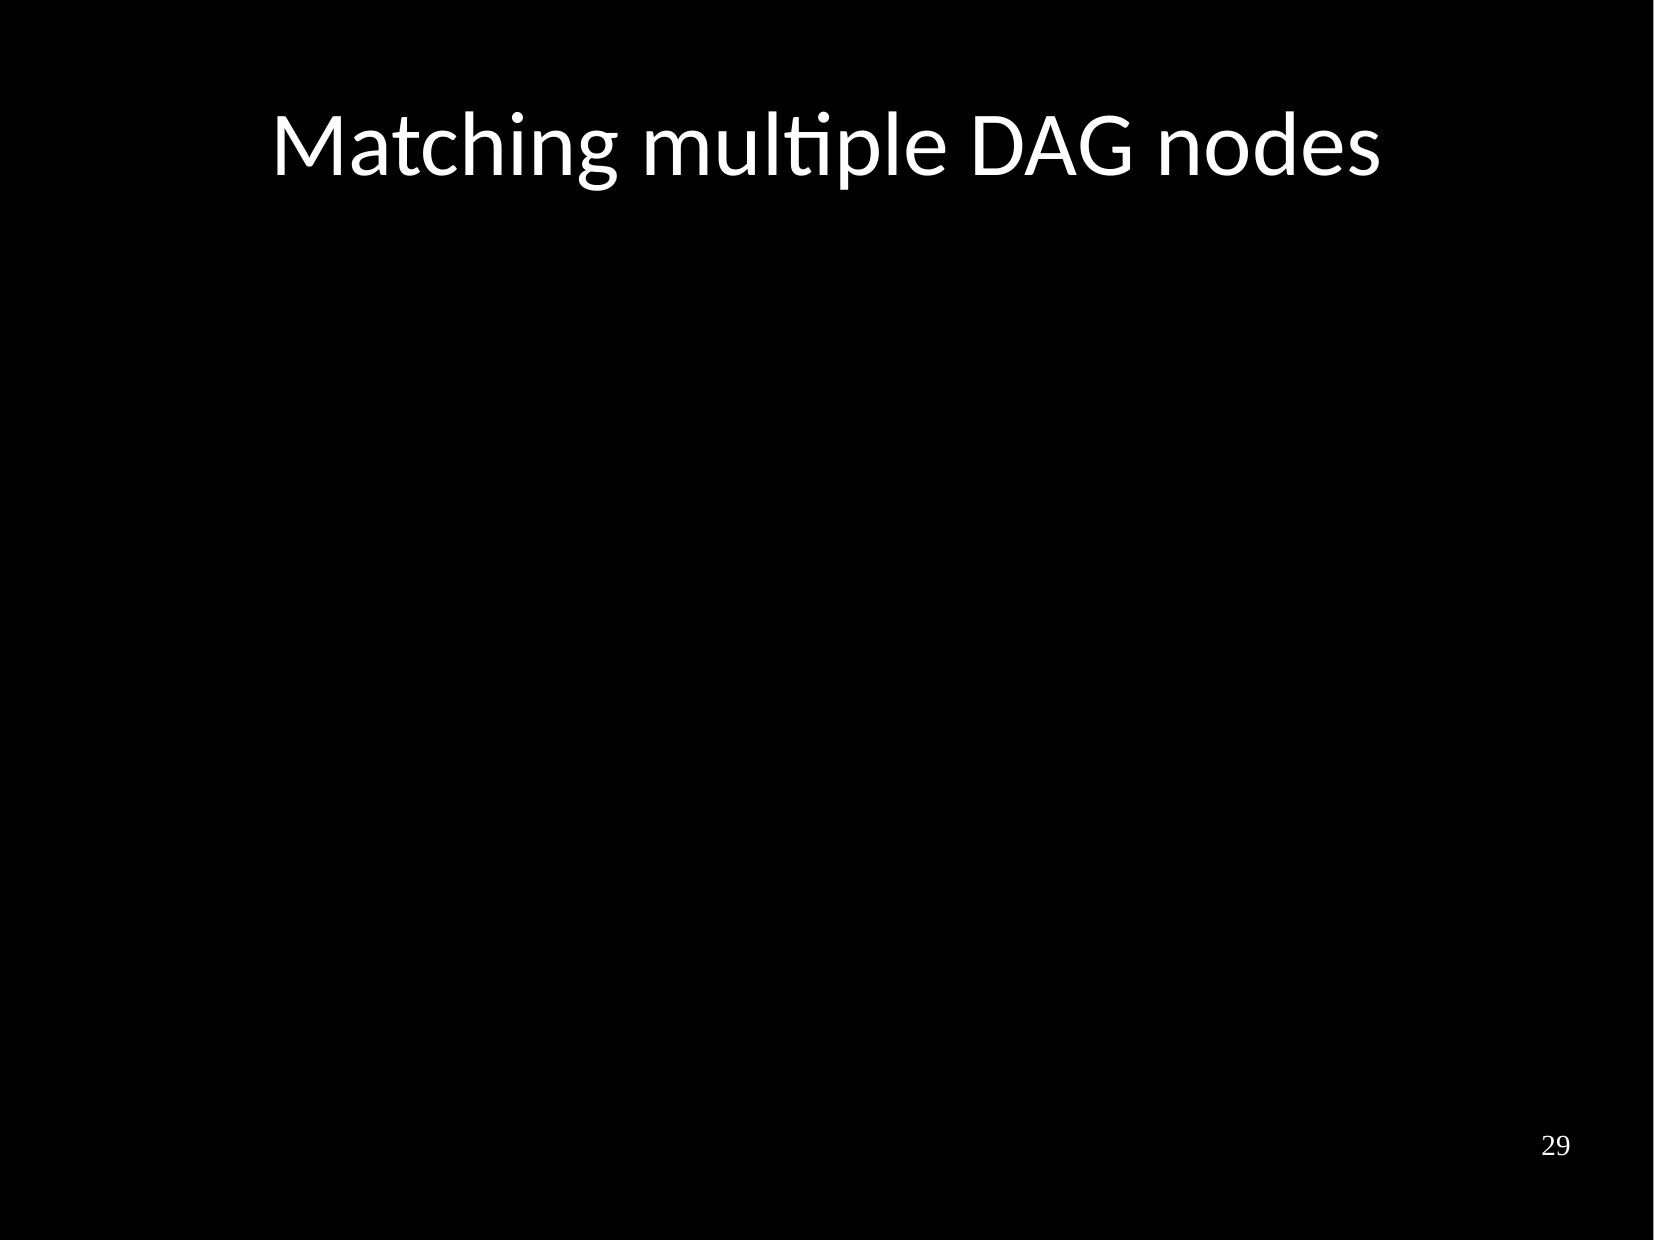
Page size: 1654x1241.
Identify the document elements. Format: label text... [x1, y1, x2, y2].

title Matching multiple DAG nodes [82, 49, 1571, 257]
